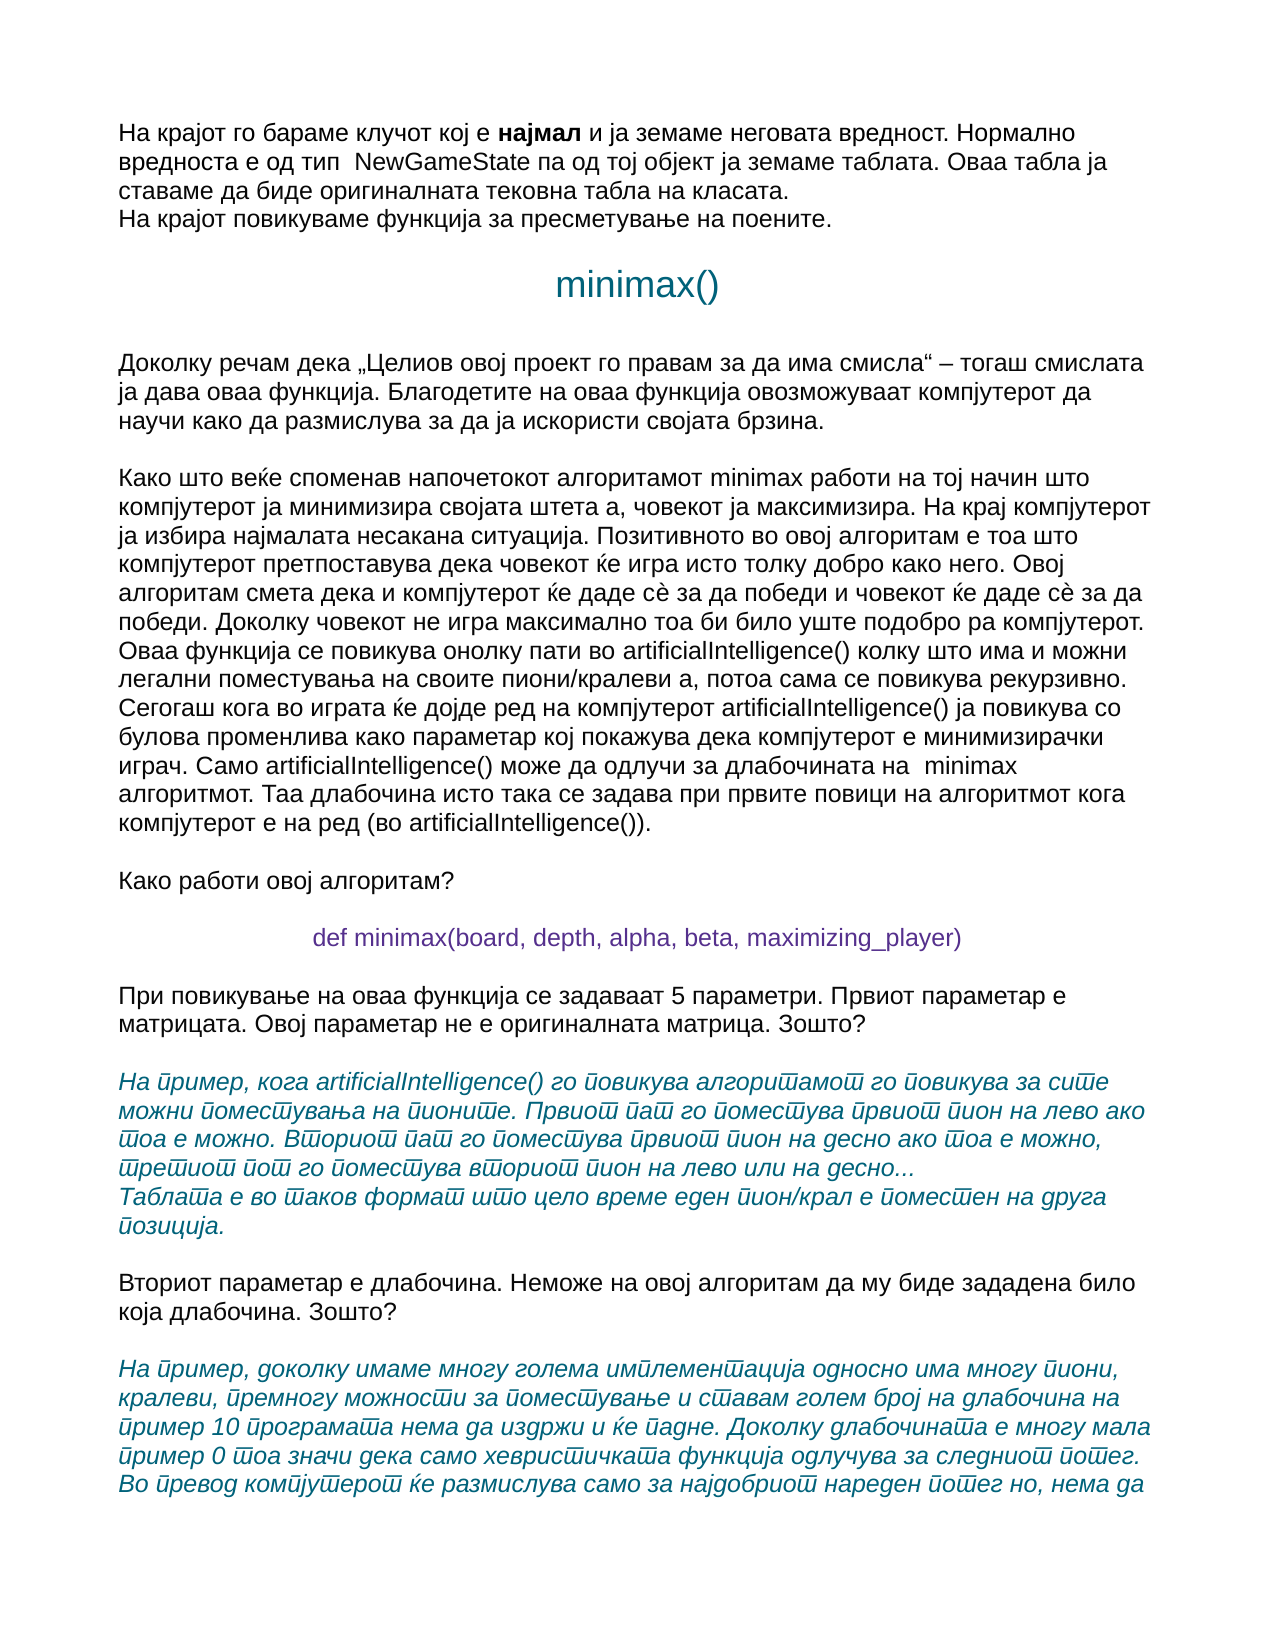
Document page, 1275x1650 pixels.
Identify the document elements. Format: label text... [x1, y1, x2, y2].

text Како што веќе споменав напочетокот алгоритамот minimax работи на тој начин што компјутерот ја минимизира својата штета а, човекот ја максимизира. На крај компјутерот ја избира најмалата несакана ситуација. Позитивното во овој алгоритам е тоа што компјутерот претпоставува дека човекот ќе игра исто толку добро како него. Овој алгоритам смета дека и компјутерот ќе даде сѐ за да победи и човекот ќе даде сѐ за да победи. Доколку човекот не игра максимално тоа би било уште подобро ра компјутерот. Оваа функција се повикува онолку пати во artificialIntelligence() колку што има и можни легални поместувања на своите пиони/кралеви а, потоа сама се повикува рекурзивно. Сегогаш кога во играта ќе дојде ред на компјутерот artificialIntelligence() ја повикува со булова променлива како параметар кој покажува дека компјутерот е минимизирачки играч. Само artificialIntelligence() може да одлучи за длабочината на minimax алгоритмот. Таа длабочина исто така се задава при првите повици на алгоритмот кога компјутерот е на ред (во artificialIntelligence()). [118, 463, 1157, 837]
text Доколку речам дека „Целиов овој проект го правам за да има смисла“ – тогаш смислата ја дава оваа функција. Благодетите на оваа функција овозможуваат компјутерот да научи како да размислува за да ја искористи својата брзина. [118, 348, 1157, 434]
text Вториот параметар е длабочина. Неможе на овој алгоритам да му биде зададена било која длабочина. Зошто? [118, 1268, 1157, 1326]
text На крајот повикуваме функција за пресметување на поените. [118, 204, 1157, 233]
text Таблата е во таков формат што цело време еден пион/крал е поместен на друга позиција. [118, 1182, 1157, 1239]
text На пример, доколку имаме многу голема имплементација односно има многу пиони, кралеви, премногу можности за поместување и ставам голем број на длабочина на пример 10 програмата нема да издржи и ќе падне. Доколку длабочината е многу мала пример 0 тоа значи дека само хевристичката функција одлучува за следниот потег. Во превод компјутерот ќе размислува само за најдобриот нареден потег но, нема да [118, 1354, 1157, 1498]
text minimax() [118, 262, 1157, 305]
text На крајот го бараме клучот кој е најмал и ја земаме неговата вредност. Нормално вредноста е од тип NewGameState па од тој објект ја земаме таблата. Оваа табла ја ставаме да биде оригиналната тековна табла на класата. [118, 118, 1157, 204]
text def minimax(board, depth, alpha, beta, maximizing_player) [118, 923, 1157, 952]
text При повикување на оваа функција се задаваат 5 параметри. Првиот параметар е матрицата. Овој параметар не е оригиналната матрица. Зошто? [118, 981, 1157, 1038]
text Како работи овој алгоритам? [118, 866, 1157, 894]
text На пример, кога artificialIntelligence() го повикува алгоритамот го повикува за сите можни поместувања на пионите. Првиот пат го поместува првиот пион на лево ако тоа е можно. Вториот пат го поместува првиот пион на десно ако тоа е можно, третиот пот го поместува вториот пион на лево или на десно... [118, 1067, 1157, 1182]
